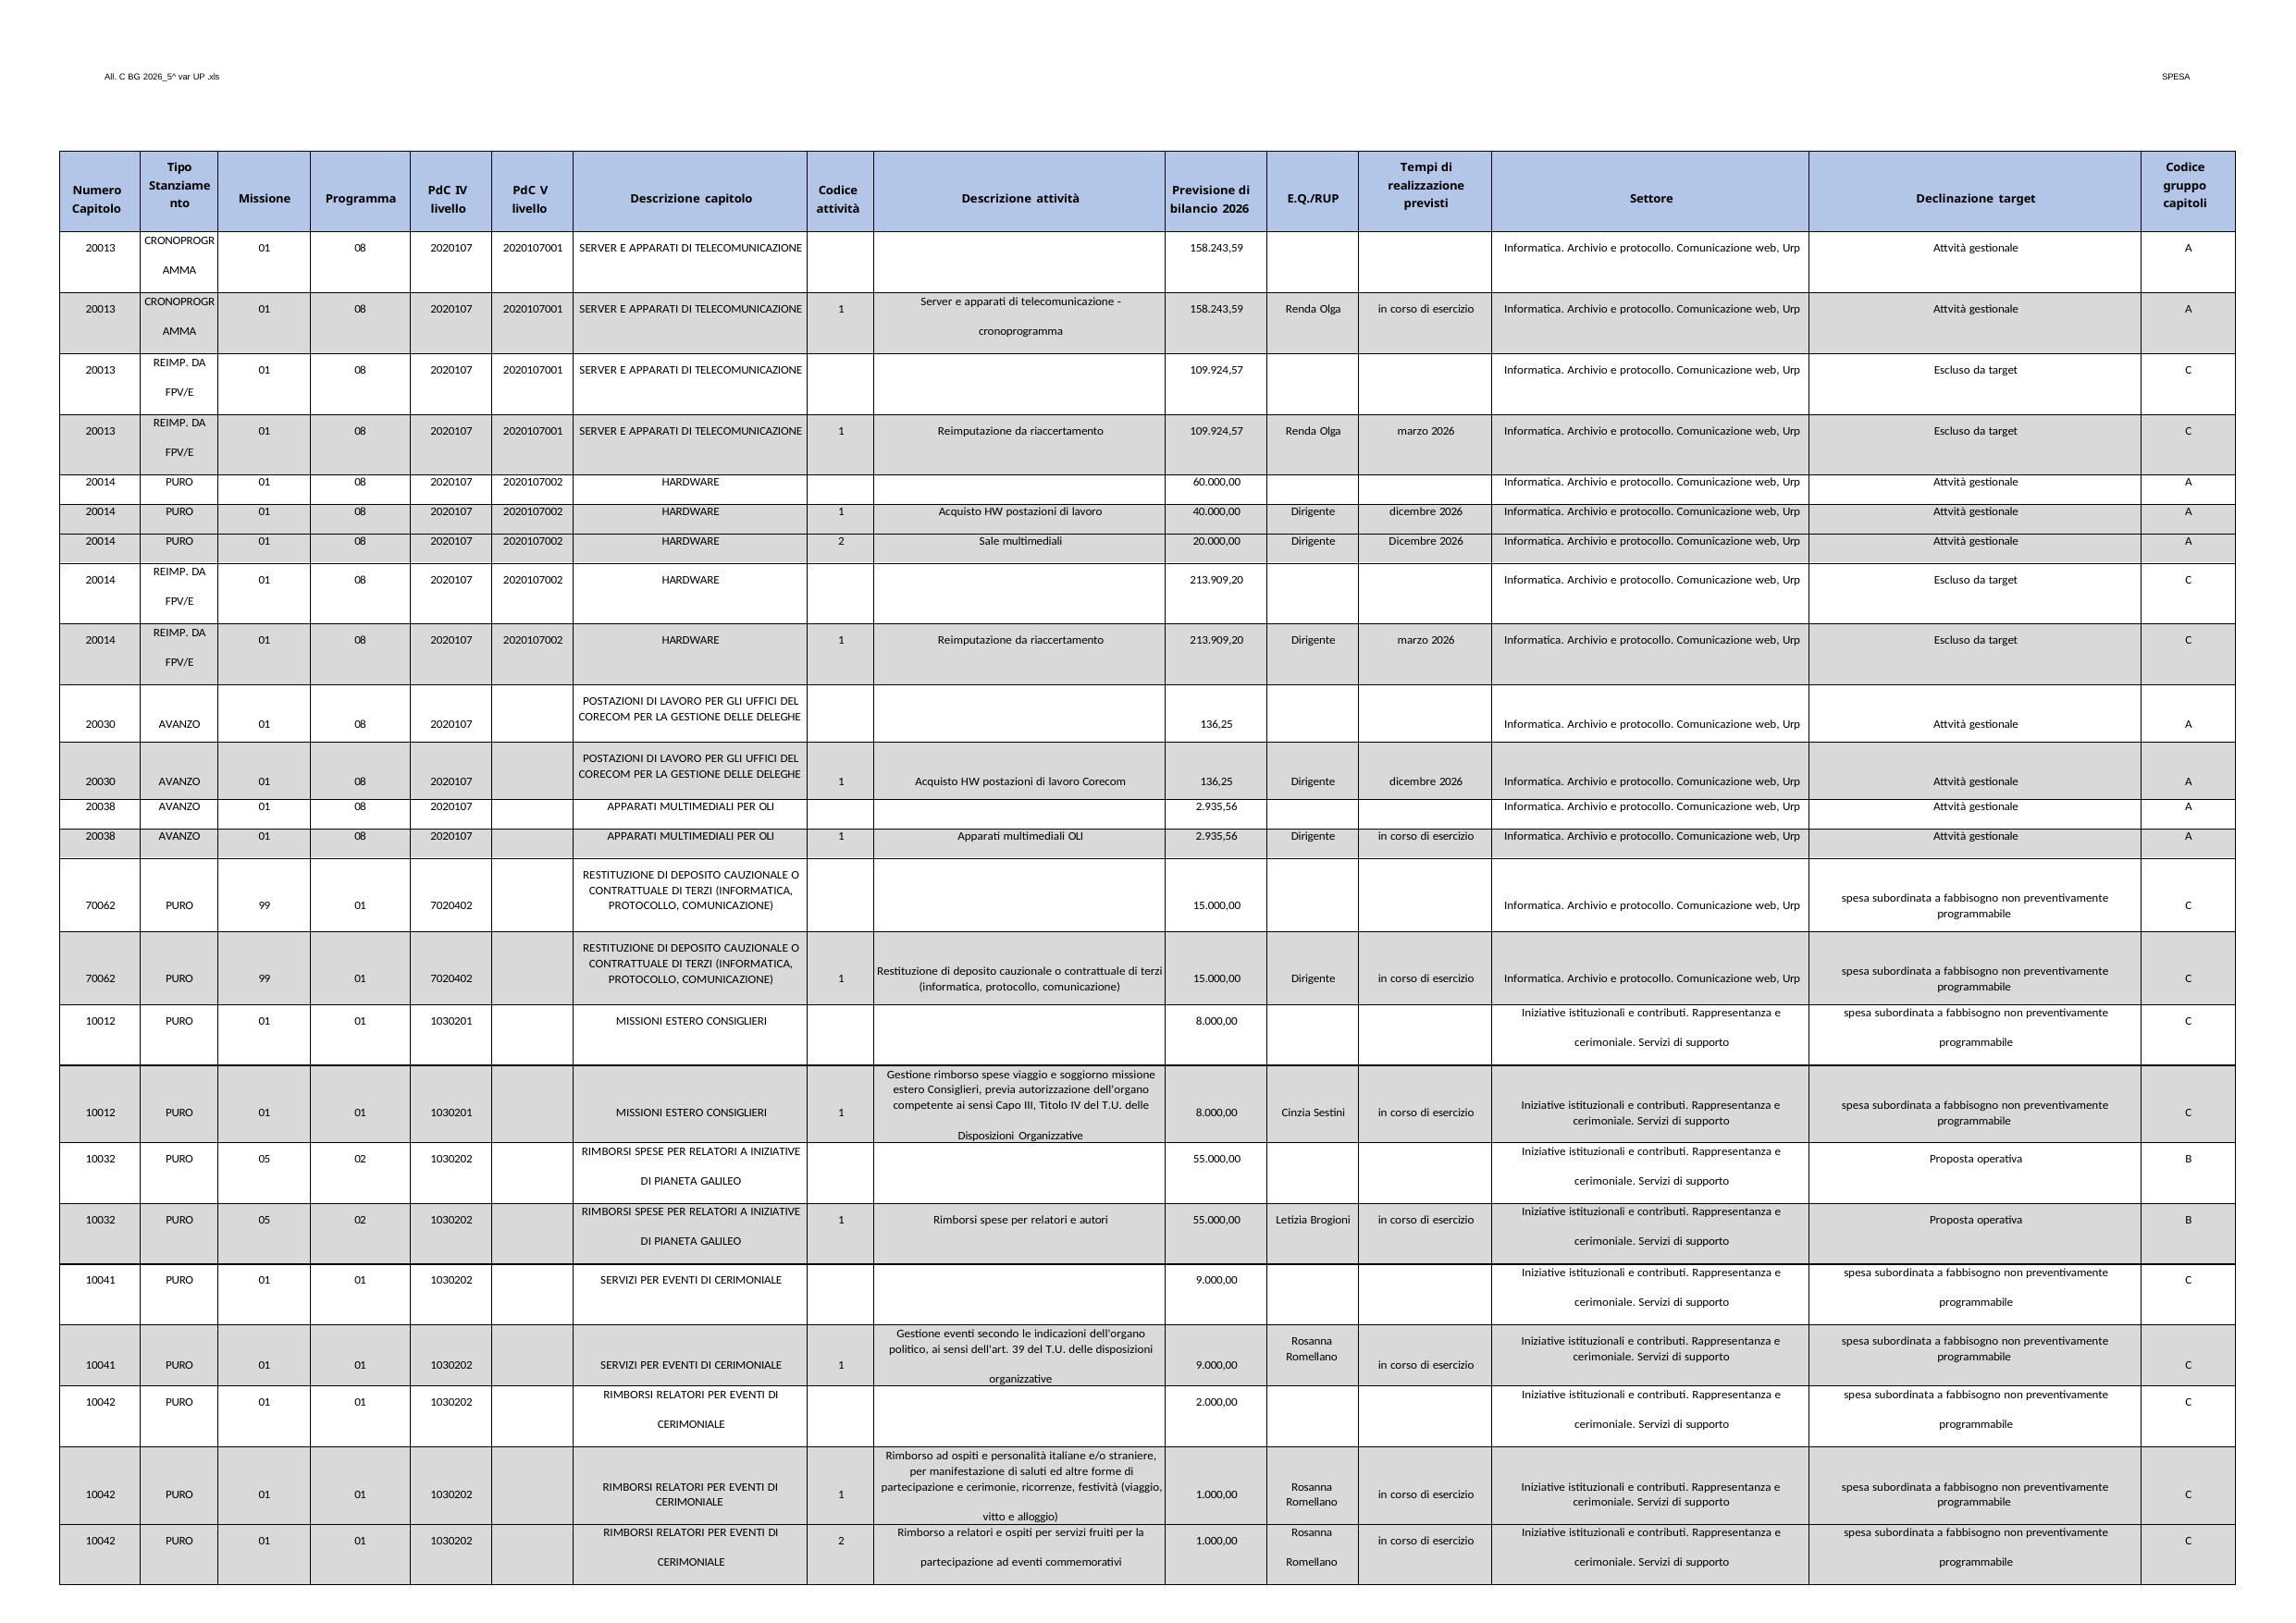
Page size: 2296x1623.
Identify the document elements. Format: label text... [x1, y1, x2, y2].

table_cell 02 [311, 1143, 410, 1203]
table_cell [808, 859, 873, 931]
table_cell RIMBORSI SPESE PER RELATORI A INIZIATIVE DI PIANETA GALILEO [574, 1204, 807, 1263]
table_cell 01 [311, 859, 410, 931]
table_cell [874, 859, 1165, 931]
table_cell Iniziative istituzionali e contributi. Rappresentanza e cerimoniale. Servizi di supporto [1492, 1265, 1808, 1324]
table_header PdC IV livello [411, 152, 491, 231]
table_cell A [2142, 685, 2235, 742]
table_cell 20014 [60, 475, 140, 504]
table_cell Dirigente [1267, 535, 1358, 562]
table_cell B [2142, 1143, 2235, 1203]
table_cell A [2142, 535, 2235, 562]
table_cell in corso di esercizio [1359, 1447, 1491, 1524]
table_cell PURO [141, 1204, 217, 1263]
table_cell C [2142, 932, 2235, 1004]
table_cell 1 [808, 1066, 873, 1142]
table_cell 08 [311, 505, 410, 534]
table_cell 1 [808, 1204, 873, 1263]
table_cell 01 [311, 1447, 410, 1524]
table_cell Informatica. Archivio e protocollo. Comunicazione web, Urp [1492, 535, 1808, 562]
table_cell 2020107001 [492, 293, 573, 353]
table_cell PURO [141, 1005, 217, 1064]
table_cell 01 [218, 624, 310, 684]
table_cell Rosanna Romellano [1267, 1447, 1358, 1524]
table_cell [874, 475, 1165, 504]
table_cell 1 [808, 293, 873, 353]
table_cell 40.000,00 [1166, 505, 1266, 534]
table_cell 1 [808, 624, 873, 684]
table_cell 08 [311, 743, 410, 799]
table_header Codice gruppo capitoli [2142, 152, 2235, 231]
table_cell B [2142, 1204, 2235, 1263]
table_cell 20014 [60, 564, 140, 623]
table_cell Reimputazione da riaccertamento [874, 624, 1165, 684]
table_cell Iniziative istituzionali e contributi. Rappresentanza e cerimoniale. Servizi di supporto [1492, 1386, 1808, 1446]
table_header Codice attività [808, 152, 873, 231]
table_cell 2020107002 [492, 564, 573, 623]
table_cell REIMP. DA FPV/E [141, 415, 217, 474]
table_cell spesa subordinata a fabbisogno non preventivamente programmabile [1809, 1525, 2141, 1584]
table_cell Rosanna Romellano [1267, 1525, 1358, 1584]
table_cell 08 [311, 293, 410, 353]
table_cell 05 [218, 1143, 310, 1203]
table_cell 01 [218, 1265, 310, 1324]
table_cell Escluso da target [1809, 354, 2141, 413]
table_cell 1030201 [411, 1066, 491, 1142]
table_cell Proposta operativa [1809, 1143, 2141, 1203]
table_cell [808, 564, 873, 623]
table_cell 20014 [60, 535, 140, 562]
table_cell APPARATI MULTIMEDIALI PER OLI [574, 800, 807, 829]
table_cell spesa subordinata a fabbisogno non preventivamente programmabile [1809, 859, 2141, 931]
table_cell [808, 1265, 873, 1324]
table_cell A [2142, 475, 2235, 504]
table_cell marzo 2026 [1359, 415, 1491, 474]
table_cell [874, 564, 1165, 623]
table_cell Iniziative istituzionali e contributi. Rappresentanza e cerimoniale. Servizi di supporto [1492, 1005, 1808, 1064]
table_cell 15.000,00 [1166, 859, 1266, 931]
table_cell Attvità gestionale [1809, 293, 2141, 353]
table_cell 55.000,00 [1166, 1204, 1266, 1263]
table_cell in corso di esercizio [1359, 1204, 1491, 1263]
table_cell A [2142, 800, 2235, 829]
table_cell [1267, 1143, 1358, 1203]
table_cell PURO [141, 1525, 217, 1584]
table_header Declinazione target [1809, 152, 2141, 231]
table_cell Informatica. Archivio e protocollo. Comunicazione web, Urp [1492, 564, 1808, 623]
table_cell Iniziative istituzionali e contributi. Rappresentanza e cerimoniale. Servizi di supporto [1492, 1143, 1808, 1203]
table_cell spesa subordinata a fabbisogno non preventivamente programmabile [1809, 1447, 2141, 1524]
table_cell 10041 [60, 1265, 140, 1324]
table_cell 1030202 [411, 1386, 491, 1446]
table_cell 01 [311, 1325, 410, 1385]
table_header Descrizione attività [874, 152, 1165, 231]
table_cell Informatica. Archivio e protocollo. Comunicazione web, Urp [1492, 859, 1808, 931]
table_cell 20013 [60, 232, 140, 292]
table_cell SERVIZI PER EVENTI DI CERIMONIALE [574, 1265, 807, 1324]
table_cell C [2142, 1265, 2235, 1324]
table_cell RIMBORSI RELATORI PER EVENTI DI CERIMONIALE [574, 1525, 807, 1584]
table_cell SERVER E APPARATI DI TELECOMUNICAZIONE [574, 293, 807, 353]
table_cell [874, 232, 1165, 292]
table_cell C [2142, 1325, 2235, 1385]
table_cell Informatica. Archivio e protocollo. Comunicazione web, Urp [1492, 293, 1808, 353]
table_cell Attvità gestionale [1809, 535, 2141, 562]
table_cell 1.000,00 [1166, 1525, 1266, 1584]
table_cell [492, 830, 573, 857]
table_cell [1359, 475, 1491, 504]
table_cell CRONOPROGR AMMA [141, 232, 217, 292]
table_cell [874, 1386, 1165, 1446]
table_cell Attvità gestionale [1809, 505, 2141, 534]
table_cell 2020107 [411, 475, 491, 504]
table_cell Attvità gestionale [1809, 800, 2141, 829]
table_cell [808, 354, 873, 413]
table_cell 01 [218, 293, 310, 353]
table_cell 2020107 [411, 354, 491, 413]
table_cell Rimborsi spese per relatori e autori [874, 1204, 1165, 1263]
table_cell 05 [218, 1204, 310, 1263]
table_header Descrizione capitolo [574, 152, 807, 231]
table_cell Restituzione di deposito cauzionale o contrattuale di terzi (informatica, protocollo, comunicazione) [874, 932, 1165, 1004]
table_cell C [2142, 564, 2235, 623]
table_cell [808, 1143, 873, 1203]
table_cell Dirigente [1267, 932, 1358, 1004]
table_cell 01 [311, 1066, 410, 1142]
table_cell [1267, 859, 1358, 931]
table_cell [1267, 232, 1358, 292]
table_cell 20013 [60, 293, 140, 353]
table_cell Informatica. Archivio e protocollo. Comunicazione web, Urp [1492, 475, 1808, 504]
table_cell 1030202 [411, 1143, 491, 1203]
table_cell [874, 1143, 1165, 1203]
table_cell 2020107002 [492, 535, 573, 562]
table_cell AVANZO [141, 830, 217, 857]
table_cell [492, 932, 573, 1004]
table_cell [1359, 564, 1491, 623]
table_header Tipo Stanziame nto [141, 152, 217, 231]
table_cell C [2142, 354, 2235, 413]
table_cell 99 [218, 859, 310, 931]
table_cell spesa subordinata a fabbisogno non preventivamente programmabile [1809, 1325, 2141, 1385]
table_cell POSTAZIONI DI LAVORO PER GLI UFFICI DEL CORECOM PER LA GESTIONE DELLE DELEGHE [574, 743, 807, 799]
table_cell 01 [218, 1066, 310, 1142]
table_cell in corso di esercizio [1359, 932, 1491, 1004]
table_cell [1267, 685, 1358, 742]
table_cell 1.000,00 [1166, 1447, 1266, 1524]
table_cell 8.000,00 [1166, 1066, 1266, 1142]
table_cell 20030 [60, 685, 140, 742]
table_cell [1267, 800, 1358, 829]
table_cell [808, 475, 873, 504]
table_cell 2020107 [411, 800, 491, 829]
table_cell 01 [218, 1325, 310, 1385]
table_cell SERVER E APPARATI DI TELECOMUNICAZIONE [574, 415, 807, 474]
table_cell 01 [218, 415, 310, 474]
table_cell spesa subordinata a fabbisogno non preventivamente programmabile [1809, 1066, 2141, 1142]
table_cell 20030 [60, 743, 140, 799]
table_cell [1359, 1386, 1491, 1446]
table_cell 08 [311, 475, 410, 504]
table_cell 08 [311, 232, 410, 292]
table_cell 01 [218, 685, 310, 742]
table_cell C [2142, 1386, 2235, 1446]
table_cell [1359, 1143, 1491, 1203]
table_cell PURO [141, 505, 217, 534]
table_cell Rimborso a relatori e ospiti per servizi fruiti per la partecipazione ad eventi commemorativi [874, 1525, 1165, 1584]
table_cell 08 [311, 535, 410, 562]
table_cell PURO [141, 859, 217, 931]
table_cell 10042 [60, 1525, 140, 1584]
table_cell A [2142, 293, 2235, 353]
table_header Numero Capitolo [60, 152, 140, 231]
table_cell 01 [218, 743, 310, 799]
table_cell [492, 1447, 573, 1524]
table_cell 2 [808, 535, 873, 562]
table_cell C [2142, 415, 2235, 474]
table_cell spesa subordinata a fabbisogno non preventivamente programmabile [1809, 1005, 2141, 1064]
table_cell 158.243,59 [1166, 232, 1266, 292]
table_cell [1359, 859, 1491, 931]
table_cell Acquisto HW postazioni di lavoro Corecom [874, 743, 1165, 799]
table_cell in corso di esercizio [1359, 1525, 1491, 1584]
table_cell Escluso da target [1809, 624, 2141, 684]
table_cell [808, 1005, 873, 1064]
table_cell A [2142, 743, 2235, 799]
table_cell Iniziative istituzionali e contributi. Rappresentanza e cerimoniale. Servizi di supporto [1492, 1066, 1808, 1142]
table_cell C [2142, 859, 2235, 931]
table_cell SERVER E APPARATI DI TELECOMUNICAZIONE [574, 354, 807, 413]
table_cell dicembre 2026 [1359, 505, 1491, 534]
table_cell Gestione rimborso spese viaggio e soggiorno missione estero Consiglieri, previa autorizzazione dell'organo competente ai sensi Capo III, Titolo IV del T.U. delle Disposizioni Organizzative [874, 1066, 1165, 1142]
table_cell [1359, 354, 1491, 413]
table_cell [1267, 1386, 1358, 1446]
table_cell 10032 [60, 1143, 140, 1203]
table_cell 7020402 [411, 859, 491, 931]
table_cell Escluso da target [1809, 564, 2141, 623]
table_cell Gestione eventi secondo le indicazioni dell'organo politico, ai sensi dell'art. 39 del T.U. delle disposizioni organizzative [874, 1325, 1165, 1385]
table_header Settore [1492, 152, 1808, 231]
table_cell 01 [311, 1386, 410, 1446]
table_cell A [2142, 232, 2235, 292]
table_cell Informatica. Archivio e protocollo. Comunicazione web, Urp [1492, 232, 1808, 292]
table_cell 2.935,56 [1166, 800, 1266, 829]
table_cell 10041 [60, 1325, 140, 1385]
table_cell 08 [311, 685, 410, 742]
table_cell AVANZO [141, 743, 217, 799]
table_cell Renda Olga [1267, 415, 1358, 474]
table_cell 1030202 [411, 1265, 491, 1324]
table_cell Iniziative istituzionali e contributi. Rappresentanza e cerimoniale. Servizi di supporto [1492, 1204, 1808, 1263]
table_cell Letizia Brogioni [1267, 1204, 1358, 1263]
table_cell [808, 800, 873, 829]
table_cell 2020107 [411, 685, 491, 742]
table_cell 01 [218, 1525, 310, 1584]
table_cell [492, 1005, 573, 1064]
table_cell SERVIZI PER EVENTI DI CERIMONIALE [574, 1325, 807, 1385]
table_cell PURO [141, 1066, 217, 1142]
table_cell 08 [311, 354, 410, 413]
table_cell [492, 859, 573, 931]
table_cell HARDWARE [574, 564, 807, 623]
table_cell Proposta operativa [1809, 1204, 2141, 1263]
table_cell REIMP. DA FPV/E [141, 354, 217, 413]
table_cell RIMBORSI SPESE PER RELATORI A INIZIATIVE DI PIANETA GALILEO [574, 1143, 807, 1203]
table_cell [1359, 232, 1491, 292]
table_cell 1 [808, 505, 873, 534]
table_cell 2020107 [411, 232, 491, 292]
table_cell 10012 [60, 1066, 140, 1142]
table_cell PURO [141, 1325, 217, 1385]
table_cell [874, 800, 1165, 829]
table_cell 01 [218, 800, 310, 829]
table_cell [1359, 1265, 1491, 1324]
table_cell 01 [311, 1005, 410, 1064]
table_cell 2.000,00 [1166, 1386, 1266, 1446]
table_cell 08 [311, 800, 410, 829]
table_cell Dirigente [1267, 743, 1358, 799]
table_cell 1030202 [411, 1447, 491, 1524]
table_cell [1359, 685, 1491, 742]
table_cell Rimborso ad ospiti e personalità italiane e/o straniere, per manifestazione di saluti ed altre forme di partecipazione e cerimonie, ricorrenze, festività (viaggio, vitto e alloggio) [874, 1447, 1165, 1524]
table_cell 8.000,00 [1166, 1005, 1266, 1064]
table_header Previsione di bilancio 2026 [1166, 152, 1266, 231]
table_cell 2020107 [411, 293, 491, 353]
table_cell AVANZO [141, 800, 217, 829]
table_cell 2020107 [411, 564, 491, 623]
table_cell 20013 [60, 415, 140, 474]
table_cell MISSIONI ESTERO CONSIGLIERI [574, 1005, 807, 1064]
table_cell 20.000,00 [1166, 535, 1266, 562]
table_cell 01 [218, 564, 310, 623]
table_cell [808, 232, 873, 292]
table_cell 01 [218, 1447, 310, 1524]
table_cell Apparati multimediali OLI [874, 830, 1165, 857]
table_cell 2020107 [411, 743, 491, 799]
table_cell 7020402 [411, 932, 491, 1004]
table_cell 1 [808, 932, 873, 1004]
table_cell Informatica. Archivio e protocollo. Comunicazione web, Urp [1492, 685, 1808, 742]
table_cell [874, 1265, 1165, 1324]
table_cell [1359, 800, 1491, 829]
table_cell 1030201 [411, 1005, 491, 1064]
table_cell 60.000,00 [1166, 475, 1266, 504]
table_cell HARDWARE [574, 475, 807, 504]
table_cell 01 [218, 232, 310, 292]
table_cell Informatica. Archivio e protocollo. Comunicazione web, Urp [1492, 354, 1808, 413]
table_cell Acquisto HW postazioni di lavoro [874, 505, 1165, 534]
table_cell HARDWARE [574, 505, 807, 534]
table_cell 10042 [60, 1447, 140, 1524]
table_cell Rosanna Romellano [1267, 1325, 1358, 1385]
table_cell Dirigente [1267, 505, 1358, 534]
table_cell Attvità gestionale [1809, 232, 2141, 292]
table_cell C [2142, 1005, 2235, 1064]
table_cell [874, 685, 1165, 742]
table_cell Informatica. Archivio e protocollo. Comunicazione web, Urp [1492, 415, 1808, 474]
table_cell Dirigente [1267, 624, 1358, 684]
table_cell in corso di esercizio [1359, 1325, 1491, 1385]
table_cell Informatica. Archivio e protocollo. Comunicazione web, Urp [1492, 932, 1808, 1004]
table_cell [492, 1265, 573, 1324]
table_cell PURO [141, 475, 217, 504]
table_cell REIMP. DA FPV/E [141, 564, 217, 623]
table_cell Attvità gestionale [1809, 830, 2141, 857]
table_cell 02 [311, 1204, 410, 1263]
table_cell 01 [218, 354, 310, 413]
table_cell Dirigente [1267, 830, 1358, 857]
table_cell [492, 1325, 573, 1385]
table_cell 1030202 [411, 1325, 491, 1385]
table_cell RESTITUZIONE DI DEPOSITO CAUZIONALE O CONTRATTUALE DI TERZI (INFORMATICA, PROTOCOLLO, COMUNICAZIONE) [574, 859, 807, 931]
table_cell 2020107 [411, 505, 491, 534]
table_cell HARDWARE [574, 535, 807, 562]
table_cell 08 [311, 830, 410, 857]
table_cell 1 [808, 1447, 873, 1524]
table_cell Informatica. Archivio e protocollo. Comunicazione web, Urp [1492, 743, 1808, 799]
table_cell HARDWARE [574, 624, 807, 684]
table_cell AVANZO [141, 685, 217, 742]
table_cell Informatica. Archivio e protocollo. Comunicazione web, Urp [1492, 800, 1808, 829]
table_cell 136,25 [1166, 685, 1266, 742]
table_cell 1030202 [411, 1525, 491, 1584]
table_cell Iniziative istituzionali e contributi. Rappresentanza e cerimoniale. Servizi di supporto [1492, 1525, 1808, 1584]
table_cell 1 [808, 1325, 873, 1385]
table_cell [1267, 354, 1358, 413]
table_cell 20038 [60, 830, 140, 857]
table_cell PURO [141, 1447, 217, 1524]
table_cell Attvità gestionale [1809, 475, 2141, 504]
table_cell in corso di esercizio [1359, 293, 1491, 353]
table_cell RIMBORSI RELATORI PER EVENTI DI CERIMONIALE [574, 1447, 807, 1524]
table_cell 2020107001 [492, 232, 573, 292]
table_cell Renda Olga [1267, 293, 1358, 353]
table_cell MISSIONI ESTERO CONSIGLIERI [574, 1066, 807, 1142]
table_header Programma [311, 152, 410, 231]
table_cell 20014 [60, 624, 140, 684]
table_cell Attvità gestionale [1809, 743, 2141, 799]
table_cell 158.243,59 [1166, 293, 1266, 353]
table_cell 20013 [60, 354, 140, 413]
table_cell 2020107 [411, 624, 491, 684]
table_cell dicembre 2026 [1359, 743, 1491, 799]
table_cell [874, 1005, 1165, 1064]
table_cell A [2142, 830, 2235, 857]
table_cell 01 [218, 535, 310, 562]
table_cell in corso di esercizio [1359, 830, 1491, 857]
table_cell Iniziative istituzionali e contributi. Rappresentanza e cerimoniale. Servizi di supporto [1492, 1447, 1808, 1524]
table_cell [492, 1386, 573, 1446]
table_cell RESTITUZIONE DI DEPOSITO CAUZIONALE O CONTRATTUALE DI TERZI (INFORMATICA, PROTOCOLLO, COMUNICAZIONE) [574, 932, 807, 1004]
table_cell [492, 800, 573, 829]
table_cell 213.909,20 [1166, 564, 1266, 623]
table_cell [492, 1204, 573, 1263]
table_cell 9.000,00 [1166, 1325, 1266, 1385]
table_cell SERVER E APPARATI DI TELECOMUNICAZIONE [574, 232, 807, 292]
table_cell 70062 [60, 932, 140, 1004]
table_cell 2020107001 [492, 354, 573, 413]
table_cell Sale multimediali [874, 535, 1165, 562]
table_cell Cinzia Sestini [1267, 1066, 1358, 1142]
table_cell 1 [808, 830, 873, 857]
table_cell Informatica. Archivio e protocollo. Comunicazione web, Urp [1492, 624, 1808, 684]
table_cell 2020107 [411, 830, 491, 857]
table_cell [492, 1143, 573, 1203]
table_cell PURO [141, 1386, 217, 1446]
table_cell REIMP. DA FPV/E [141, 624, 217, 684]
table_cell Escluso da target [1809, 415, 2141, 474]
table_cell [874, 354, 1165, 413]
table_cell [492, 1066, 573, 1142]
table_cell 2020107 [411, 535, 491, 562]
table_cell 2.935,56 [1166, 830, 1266, 857]
table_cell Attvità gestionale [1809, 685, 2141, 742]
table_cell 20014 [60, 505, 140, 534]
table_cell A [2142, 505, 2235, 534]
table_cell 109.924,57 [1166, 354, 1266, 413]
table_cell [1267, 1265, 1358, 1324]
table_header Tempi di realizzazione previsti [1359, 152, 1491, 231]
table_cell [808, 1386, 873, 1446]
table_cell 01 [218, 1005, 310, 1064]
table_cell 1 [808, 743, 873, 799]
table_cell 01 [218, 475, 310, 504]
table_cell [1359, 1005, 1491, 1064]
table_cell 01 [311, 1265, 410, 1324]
table_cell 15.000,00 [1166, 932, 1266, 1004]
table_cell POSTAZIONI DI LAVORO PER GLI UFFICI DEL CORECOM PER LA GESTIONE DELLE DELEGHE [574, 685, 807, 742]
table_cell PURO [141, 1265, 217, 1324]
table_cell 99 [218, 932, 310, 1004]
table_cell 1030202 [411, 1204, 491, 1263]
table_cell C [2142, 1525, 2235, 1584]
table_cell RIMBORSI RELATORI PER EVENTI DI CERIMONIALE [574, 1386, 807, 1446]
table_cell 55.000,00 [1166, 1143, 1266, 1203]
table_cell 01 [311, 1525, 410, 1584]
table_cell 08 [311, 415, 410, 474]
table_cell spesa subordinata a fabbisogno non preventivamente programmabile [1809, 1386, 2141, 1446]
table_cell APPARATI MULTIMEDIALI PER OLI [574, 830, 807, 857]
table_cell 2020107 [411, 415, 491, 474]
table_cell 2020107002 [492, 505, 573, 534]
table_cell 01 [218, 1386, 310, 1446]
table_cell [1267, 564, 1358, 623]
table_cell Informatica. Archivio e protocollo. Comunicazione web, Urp [1492, 505, 1808, 534]
table_cell Iniziative istituzionali e contributi. Rappresentanza e cerimoniale. Servizi di supporto [1492, 1325, 1808, 1385]
table_cell 10012 [60, 1005, 140, 1064]
table_cell [1267, 1005, 1358, 1064]
table_cell PURO [141, 1143, 217, 1203]
table_cell 213.909,20 [1166, 624, 1266, 684]
table_cell in corso di esercizio [1359, 1066, 1491, 1142]
table_cell [808, 685, 873, 742]
table_cell Reimputazione da riaccertamento [874, 415, 1165, 474]
table_cell [492, 685, 573, 742]
table_header E.Q./RUP [1267, 152, 1358, 231]
table_cell 2020107002 [492, 475, 573, 504]
table_cell 01 [218, 830, 310, 857]
table_cell PURO [141, 535, 217, 562]
table_header Missione [218, 152, 310, 231]
table_header PdC V livello [492, 152, 573, 231]
table_cell Server e apparati di telecomunicazione - cronoprogramma [874, 293, 1165, 353]
table_cell 136,25 [1166, 743, 1266, 799]
table_cell marzo 2026 [1359, 624, 1491, 684]
table_cell 10032 [60, 1204, 140, 1263]
table_cell 01 [311, 932, 410, 1004]
table_cell 08 [311, 564, 410, 623]
table_cell 70062 [60, 859, 140, 931]
table_cell 109.924,57 [1166, 415, 1266, 474]
table_cell [1267, 475, 1358, 504]
table_cell C [2142, 1066, 2235, 1142]
table_cell Informatica. Archivio e protocollo. Comunicazione web, Urp [1492, 830, 1808, 857]
table_cell 1 [808, 415, 873, 474]
table_cell [492, 743, 573, 799]
table_cell C [2142, 624, 2235, 684]
table_cell 2020107001 [492, 415, 573, 474]
table_cell 10042 [60, 1386, 140, 1446]
table_cell C [2142, 1447, 2235, 1524]
table_cell PURO [141, 932, 217, 1004]
table_cell 20038 [60, 800, 140, 829]
table_cell 08 [311, 624, 410, 684]
table_cell CRONOPROGR AMMA [141, 293, 217, 353]
table_cell spesa subordinata a fabbisogno non preventivamente programmabile [1809, 932, 2141, 1004]
table_cell 2020107002 [492, 624, 573, 684]
table_cell 01 [218, 505, 310, 534]
table_cell 9.000,00 [1166, 1265, 1266, 1324]
table_cell spesa subordinata a fabbisogno non preventivamente programmabile [1809, 1265, 2141, 1324]
table_cell 2 [808, 1525, 873, 1584]
table_cell [492, 1525, 573, 1584]
table_cell Dicembre 2026 [1359, 535, 1491, 562]
